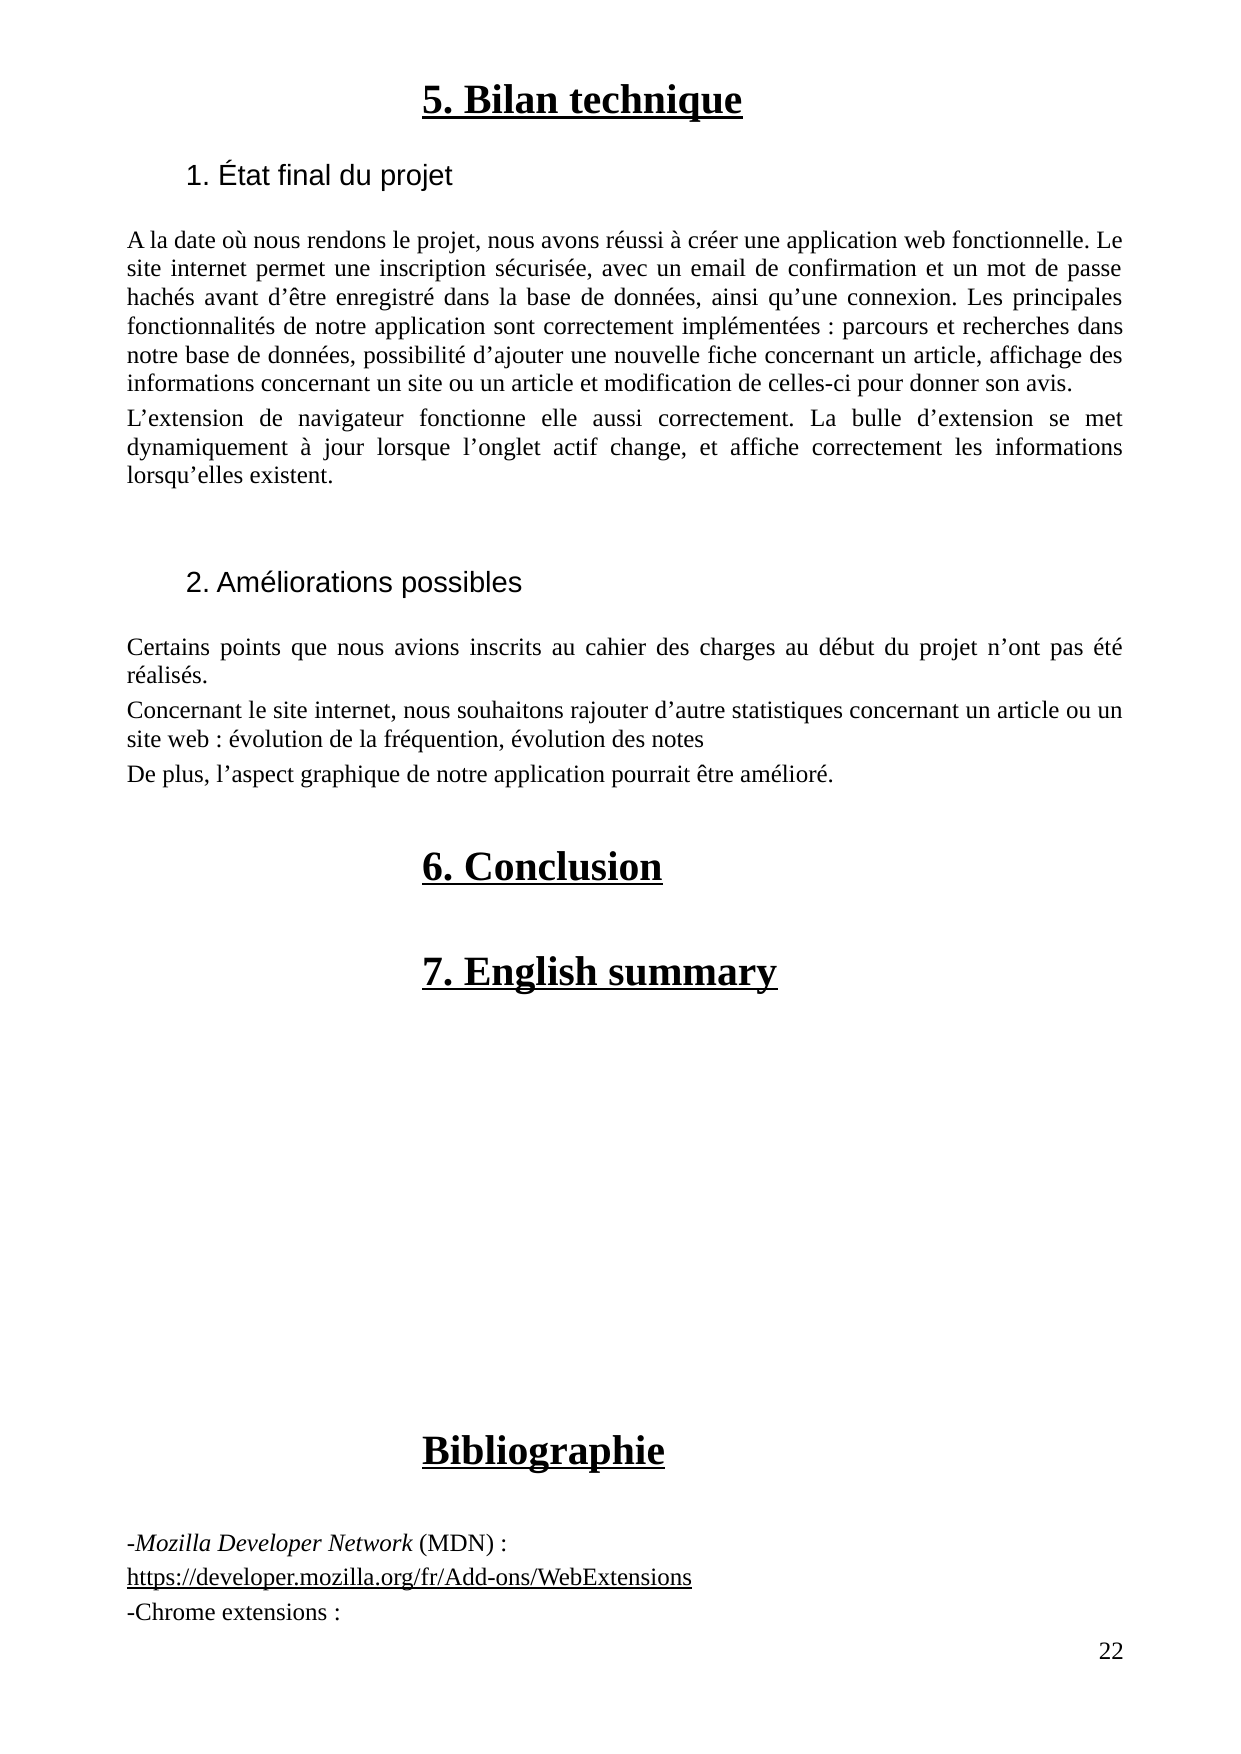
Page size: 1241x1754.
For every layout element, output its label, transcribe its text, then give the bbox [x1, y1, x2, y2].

subtitle 6. Conclusion [422, 841, 1123, 889]
text https://developer.mozilla.org/fr/Add-ons/WebExtensions [127, 1562, 1123, 1591]
subtitle 5. Bilan technique [422, 75, 1123, 123]
subtitle 1. État final du projet [186, 158, 1123, 191]
text A la date où nous rendons le projet, nous avons réussi à créer une application web fonctionnelle. Le site internet permet une inscription sécurisée, avec un email de confirmation et un mot de passe hachés avant d’être enregistré dans la base de données, ainsi qu’une connexion. Les principales fonctionnalités de notre application sont correctement implémentées : parcours et recherches dans notre base de données, possibilité d’ajouter une nouvelle fiche concernant un article, affichage des informations concernant un site ou un article et modification de celles-ci pour donner son avis. [127, 225, 1123, 397]
text L’extension de navigateur fonctionne elle aussi correctement. La bulle d’extension se met dynamiquement à jour lorsque l’onglet actif change, et affiche correctement les informations lorsqu’elles existent. [127, 403, 1123, 489]
subtitle Bibliographie [422, 1426, 1123, 1474]
text Concernant le site internet, nous souhaitons rajouter d’autre statistiques concernant un article ou un site web : évolution de la fréquention, évolution des notes [127, 695, 1123, 753]
text -Mozilla Developer Network (MDN) : [127, 1528, 1123, 1556]
subtitle 7. English summary [422, 947, 1123, 994]
text De plus, l’aspect graphique de notre application pourrait être amélioré. [127, 759, 1123, 787]
text -Chrome extensions : [127, 1597, 1123, 1626]
subtitle 2. Améliorations possibles [186, 565, 1123, 598]
text Certains points que nous avions inscrits au cahier des charges au début du projet n’ont pas été réalisés. [127, 632, 1123, 689]
